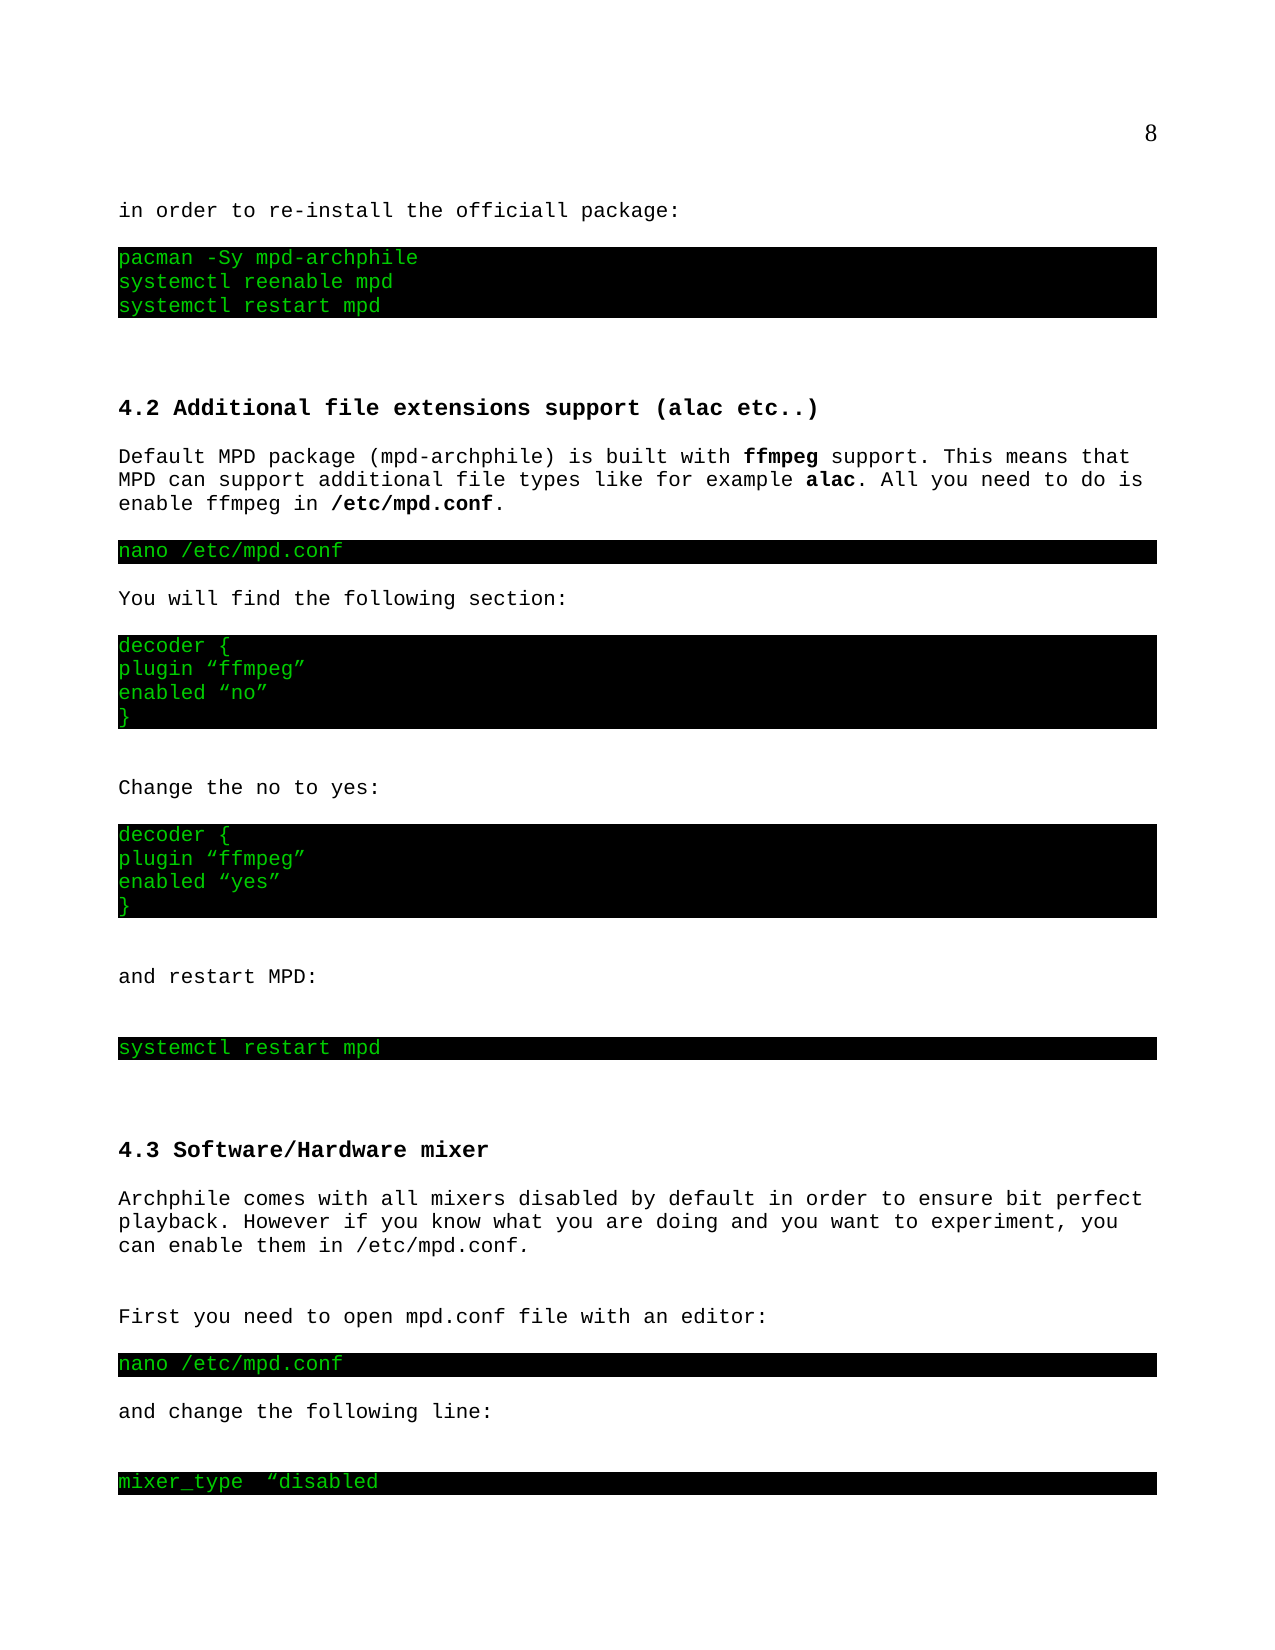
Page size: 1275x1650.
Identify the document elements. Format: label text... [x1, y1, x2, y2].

text 4.2 Additional file extensions support (alac etc..) [118, 396, 1157, 422]
text Archphile comes with all mixers disabled by default in order to ensure bit perfect playback. However if you know what you are doing and you want to experiment, you can enable them in /etc/mpd.conf. [118, 1188, 1157, 1259]
text and change the following line: [118, 1401, 1157, 1424]
text systemctl restart mpd [118, 1037, 1157, 1060]
text pacman -Sy mpd-archphile [118, 247, 1157, 271]
text systemctl reenable mpd [118, 271, 1157, 294]
text First you need to open mpd.conf file with an editor: [118, 1306, 1157, 1330]
text mixer_type “disabled [118, 1472, 1157, 1495]
text decoder { plugin “ffmpeg” enabled “yes” } [118, 824, 1157, 918]
text decoder { plugin “ffmpeg” enabled “no” } [118, 635, 1157, 729]
text systemctl restart mpd [118, 294, 1157, 318]
text Default MPD package (mpd-archphile) is built with ffmpeg support. This means that MPD can support additional file types like for example alac. All you need to do is enable ffmpeg in /etc/mpd.conf. [118, 446, 1157, 517]
text Change the no to yes: [118, 777, 1157, 800]
text and restart MPD: [118, 966, 1157, 989]
text nano /etc/mpd.conf [118, 540, 1157, 564]
text 4.3 Software/Hardware mixer [118, 1138, 1157, 1164]
text You will find the following section: [118, 587, 1157, 611]
text nano /etc/mpd.conf [118, 1353, 1157, 1377]
text in order to re-install the officiall package: [118, 200, 1157, 224]
